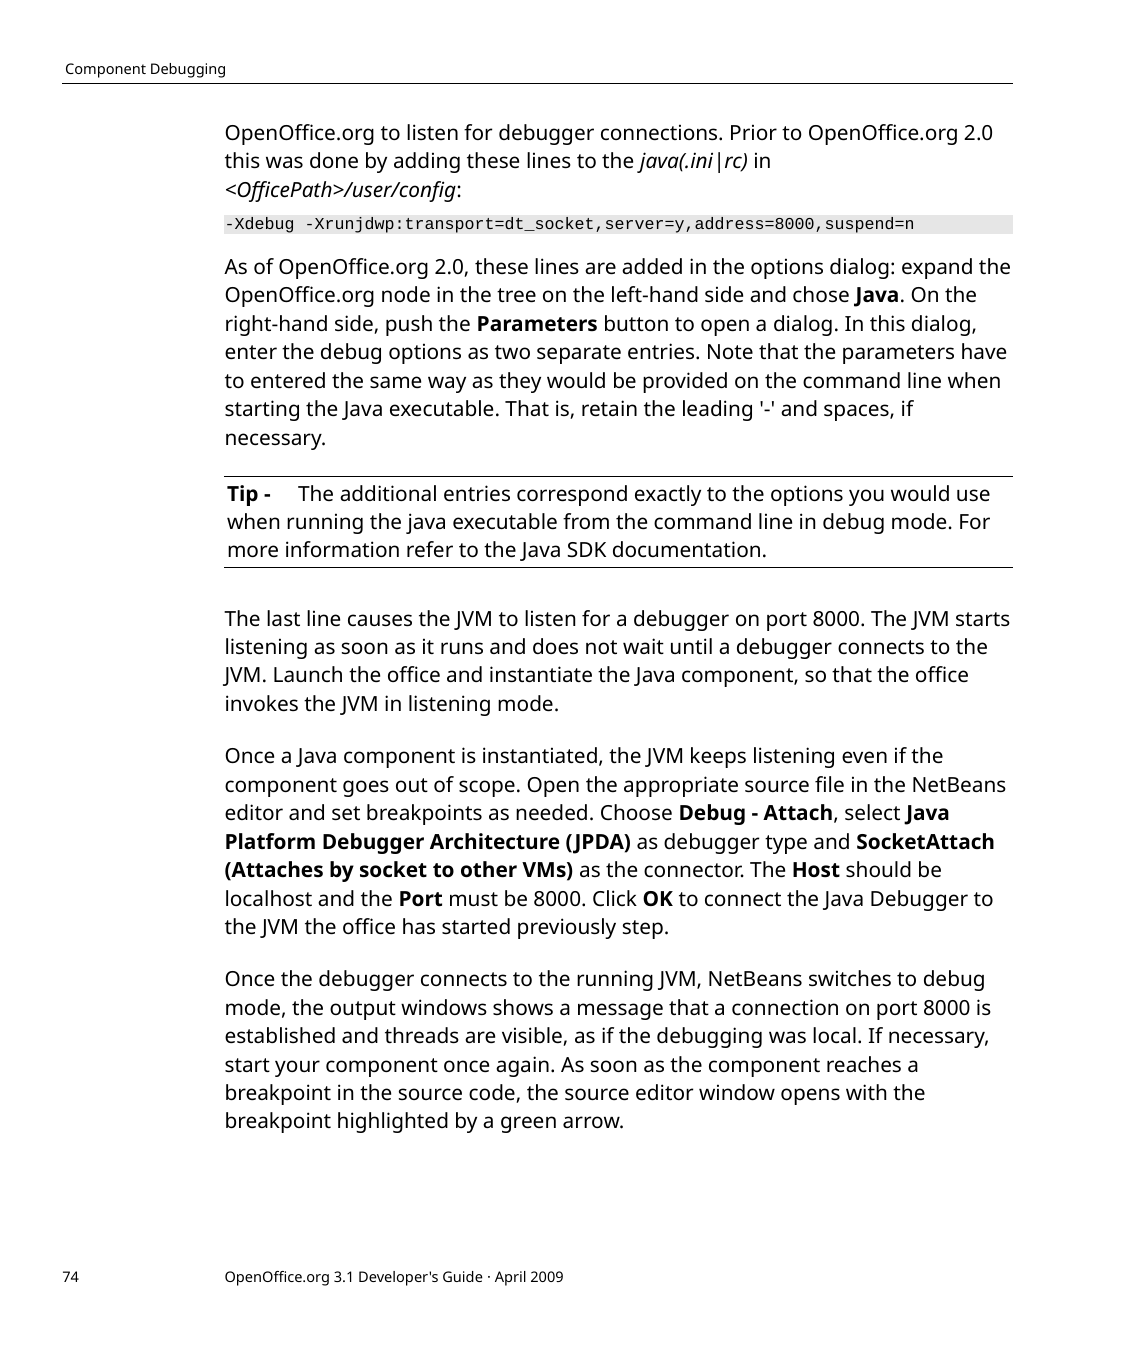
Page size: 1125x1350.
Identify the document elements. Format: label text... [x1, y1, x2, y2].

text Once a Java component is instantiated, the JVM keeps listening even if the component goes out of scope. Open the appropriate source file in the NetBeans editor and set breakpoints as needed. Choose Debug - Attach, select Java Platform Debugger Architecture (JPDA) as debugger type and SocketAttach (Attaches by socket to other VMs) as the connector. The Host should be localhost and the Port must be 8000. Click OK to connect the Java Debugger to the JVM the office has started previously step. [224, 741, 1013, 941]
text Once the debugger connects to the running JVM, NetBeans switches to debug mode, the output windows shows a message that a connection on port 8000 is established and threads are visible, as if the debugging was local. If necessary, start your component once again. As soon as the component reaches a breakpoint in the source code, the source editor window opens with the breakpoint highlighted by a green arrow. [224, 964, 1013, 1135]
text As of OpenOffice.org 2.0, these lines are added in the options dialog: expand the OpenOffice.org node in the tree on the left-hand side and chose Java. On the right-hand side, push the Parameters button to open a dialog. In this dialog, enter the debug options as two separate entries. Note that the parameters have to entered the same way as they would be provided on the command line when starting the Java executable. That is, retain the leading '-' and spaces, if necessary. [224, 252, 1013, 451]
text The last line causes the JVM to listen for a debugger on port 8000. The JVM starts listening as soon as it runs and does not wait until a debugger connects to the JVM. Launch the office and instantiate the Java component, so that the office invokes the JVM in listening mode. [224, 604, 1013, 717]
text -Xdebug -Xrunjdwp:transport=dt_socket,server=y,address=8000,suspend=n [224, 215, 1013, 234]
list The additional entries correspond exactly to the options you would use when running the java executable from the command line in debug mode. For more information refer to the Java SDK documentation. [224, 477, 1013, 567]
text OpenOffice.org to listen for debugger connections. Prior to OpenOffice.org 2.0 this was done by adding these lines to the java(.ini|rc) in <OfficePath>/user/config: [224, 118, 1013, 203]
